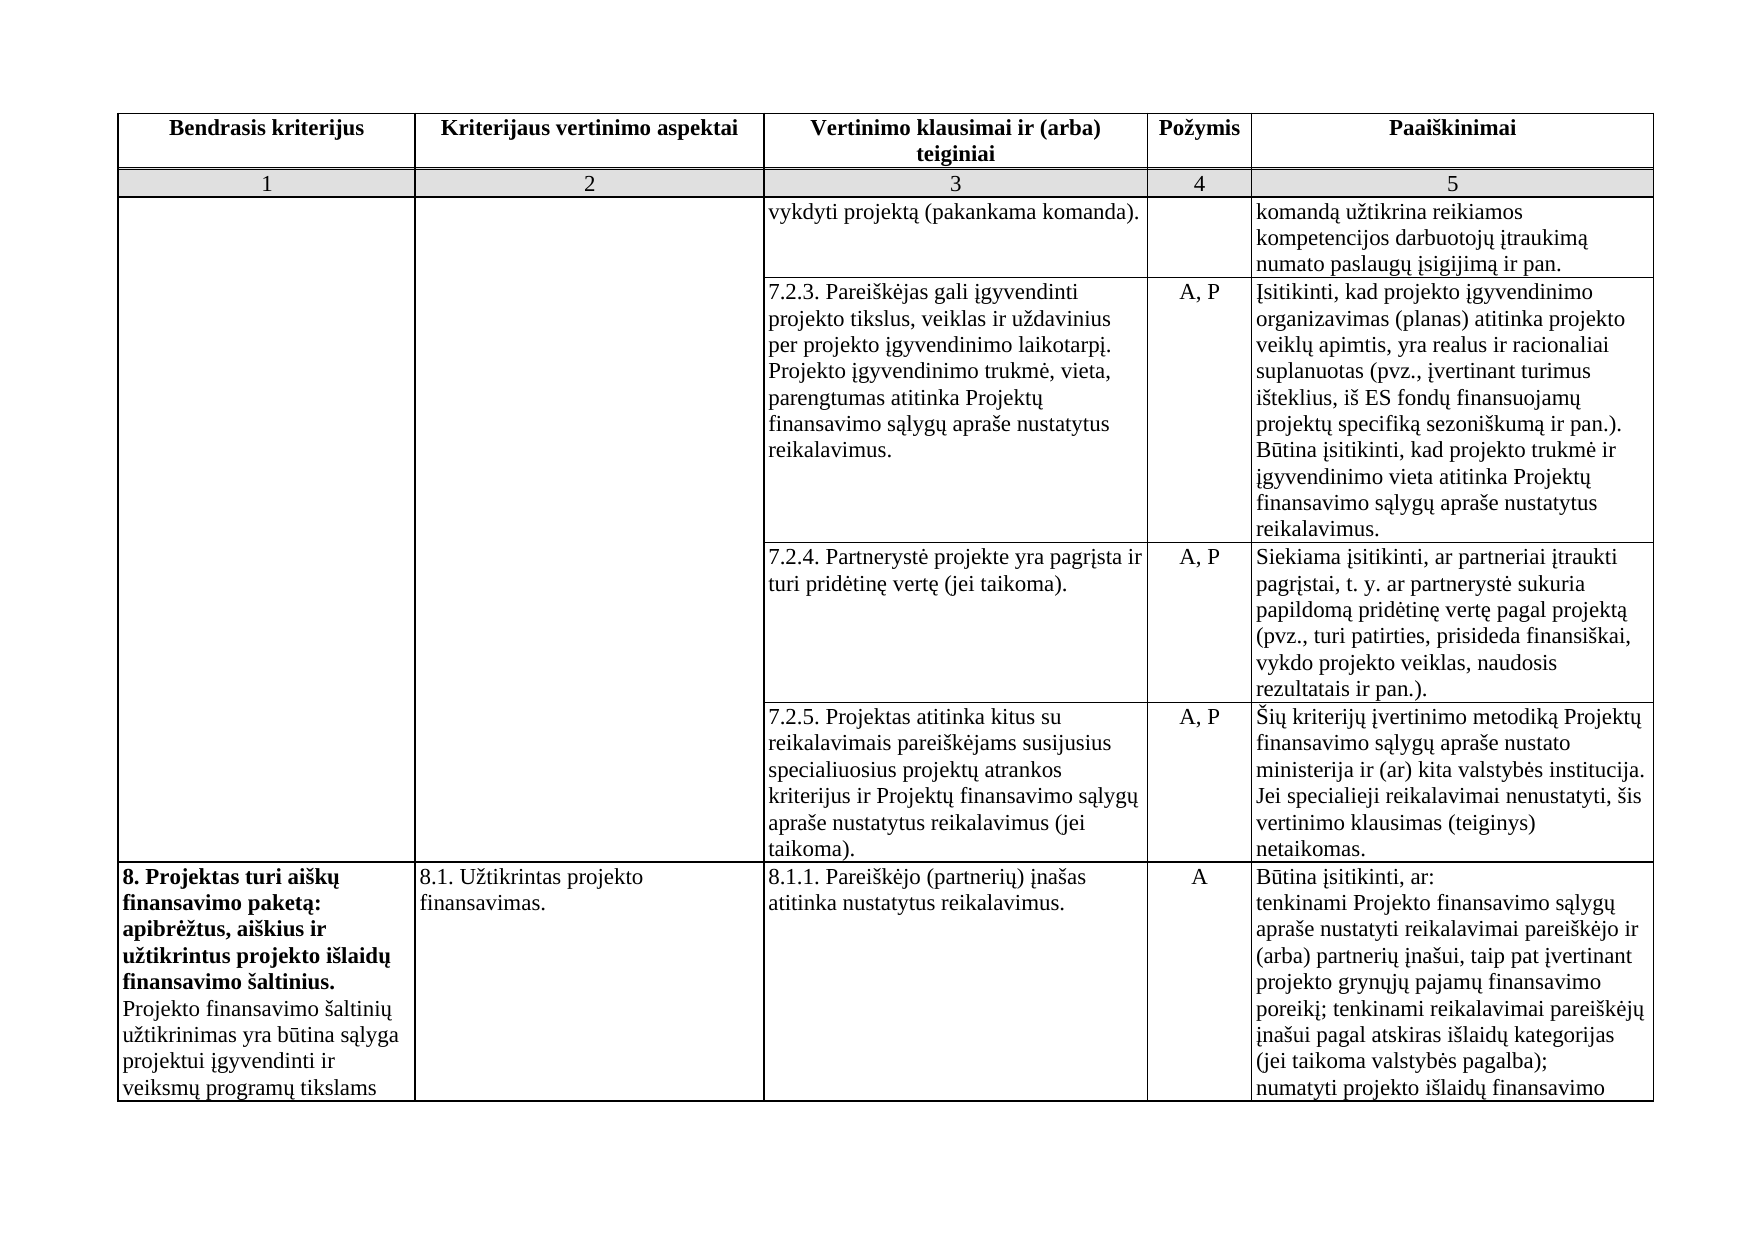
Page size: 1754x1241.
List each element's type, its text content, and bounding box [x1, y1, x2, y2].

table_cell Siekiama įsitikinti, ar partneriai įtraukti pagrįstai, t. y. ar partnerystė sukuria papildomą pridėtinę vertę pagal projektą (pvz., turi patirties, prisideda finansiškai, vykdo projekto veiklas, naudosis rezultatais ir pan.). [1252, 543, 1653, 702]
table_header Vertinimo klausimai ir (arba) teiginiai [765, 114, 1147, 167]
table_cell [1148, 198, 1251, 277]
table_cell 2 [416, 170, 763, 196]
table_header Bendrasis kriterijus [119, 114, 414, 167]
table_cell vykdyti projektą (pakankama komanda). [765, 198, 1147, 277]
table_cell [119, 198, 414, 861]
table_cell A, P [1148, 543, 1251, 702]
table_cell 7.2.4. Partnerystė projekte yra pagrįsta ir turi pridėtinę vertę (jei taikoma). [765, 543, 1147, 702]
table_cell [416, 198, 763, 861]
table_cell A, P [1148, 278, 1251, 542]
table_header Paaiškinimai [1252, 114, 1653, 167]
table_cell 7.2.3. Pareiškėjas gali įgyvendinti projekto tikslus, veiklas ir uždavinius per projekto įgyvendinimo laikotarpį. Projekto įgyvendinimo trukmė, vieta, parengtumas atitinka Projektų finansavimo sąlygų apraše nustatytus reikalavimus. [765, 278, 1147, 542]
table_cell 3 [765, 170, 1147, 196]
table_cell A, P [1148, 703, 1251, 861]
table_cell Įsitikinti, kad projekto įgyvendinimo organizavimas (planas) atitinka projekto veiklų apimtis, yra realus ir racionaliai suplanuotas (pvz., įvertinant turimus išteklius, iš ES fondų finansuojamų projektų specifiką sezoniškumą ir pan.). Būtina įsitikinti, kad projekto trukmė ir įgyvendinimo vieta atitinka Projektų finansavimo sąlygų apraše nustatytus reikalavimus. [1252, 278, 1653, 542]
table_header Kriterijaus vertinimo aspektai [416, 114, 763, 167]
table_cell komandą užtikrina reikiamos kompetencijos darbuotojų įtraukimą numato paslaugų įsigijimą ir pan. [1252, 198, 1653, 277]
table_cell 8. Projektas turi aiškų finansavimo paketą: apibrėžtus, aiškius ir užtikrintus projekto išlaidų finansavimo šaltinius. Projekto finansavimo šaltinių užtikrinimas yra būtina sąlyga projektui įgyvendinti ir veiksmų programų tikslams [119, 863, 414, 1100]
table_cell Būtina įsitikinti, ar: tenkinami Projekto finansavimo sąlygų apraše nustatyti reikalavimai pareiškėjo ir (arba) partnerių įnašui, taip pat įvertinant projekto grynųjų pajamų finansavimo poreikį; tenkinami reikalavimai pareiškėjų įnašui pagal atskiras išlaidų kategorijas (jei taikoma valstybės pagalba); numatyti projekto išlaidų finansavimo [1252, 863, 1653, 1100]
table_cell 7.2.5. Projektas atitinka kitus su reikalavimais pareiškėjams susijusius specialiuosius projektų atrankos kriterijus ir Projektų finansavimo sąlygų apraše nustatytus reikalavimus (jei taikoma). [765, 703, 1147, 861]
table_header Požymis [1148, 114, 1251, 167]
table_cell 1 [119, 170, 414, 196]
table_cell 4 [1148, 170, 1251, 196]
table_cell Šių kriterijų įvertinimo metodiką Projektų finansavimo sąlygų apraše nustato ministerija ir (ar) kita valstybės institucija. Jei specialieji reikalavimai nenustatyti, šis vertinimo klausimas (teiginys) netaikomas. [1252, 703, 1653, 861]
table_cell 8.1.1. Pareiškėjo (partnerių) įnašas atitinka nustatytus reikalavimus. [765, 863, 1147, 1100]
table_cell 8.1. Užtikrintas projekto finansavimas. [416, 863, 763, 1100]
table_cell A [1148, 863, 1251, 1100]
table_cell 5 [1252, 170, 1653, 196]
